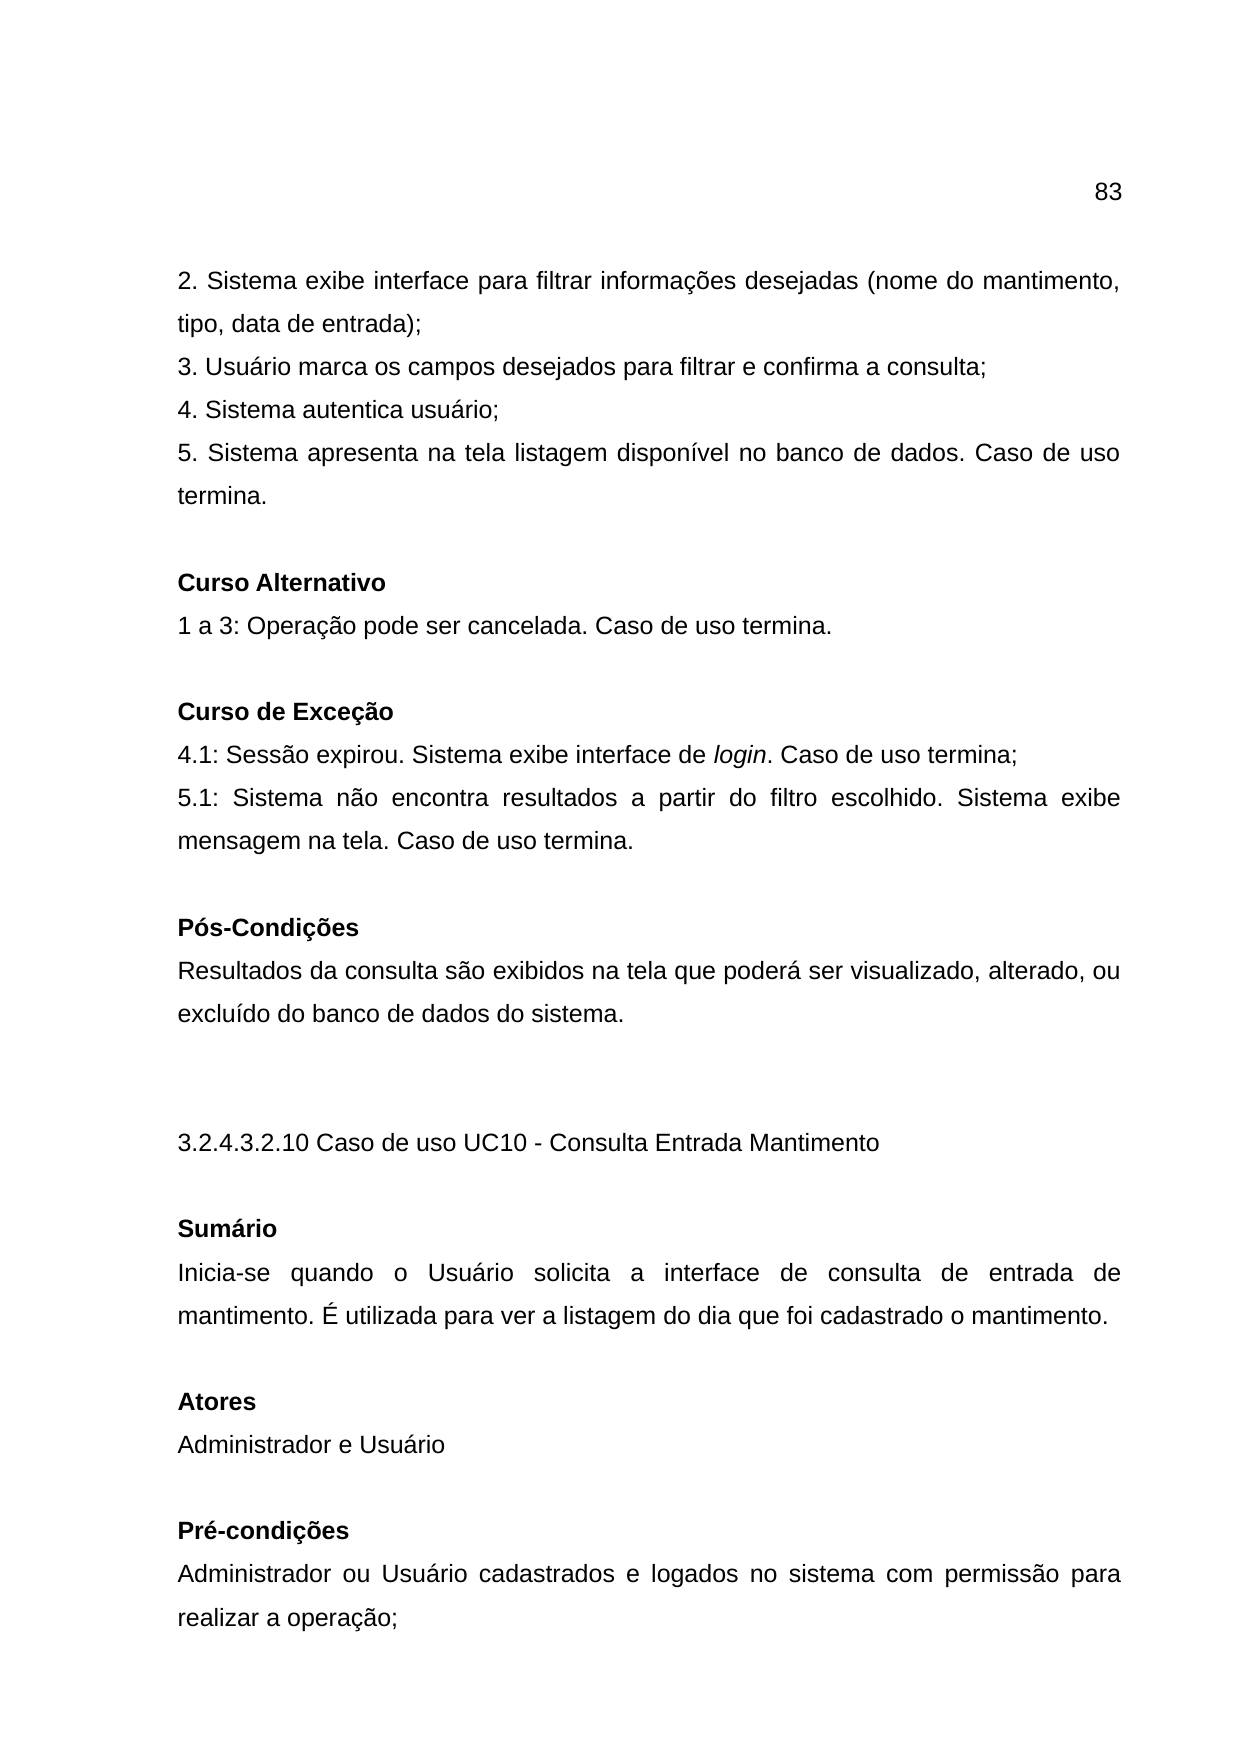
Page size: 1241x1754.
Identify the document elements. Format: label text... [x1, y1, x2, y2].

text 2. Sistema exibe interface para filtrar informações desejadas (nome do mantimento, tipo, data de entrada); [177, 266, 1122, 338]
text Administrador e Usuário [177, 1430, 1122, 1459]
text Curso Alternativo [177, 568, 1122, 596]
text Pós-Condições [177, 913, 1122, 941]
text 3.2.4.3.2.10 Caso de uso UC10 - Consulta Entrada Mantimento [177, 1128, 1122, 1157]
text Inicia-se quando o Usuário solicita a interface de consulta de entrada de mantimento. É utilizada para ver a listagem do dia que foi cadastrado o mantimento. [177, 1258, 1122, 1329]
text Atores [177, 1387, 1122, 1416]
text 1 a 3: Operação pode ser cancelada. Caso de uso termina. [177, 611, 1122, 639]
text Sumário [177, 1214, 1122, 1243]
text Pré-condições [177, 1516, 1122, 1545]
text 5. Sistema apresenta na tela listagem disponível no banco de dados. Caso de uso termina. [177, 438, 1122, 510]
text 5.1: Sistema não encontra resultados a partir do filtro escolhido. Sistema exibe mensagem na tela. Caso de uso termina. [177, 783, 1122, 855]
text Administrador ou Usuário cadastrados e logados no sistema com permissão para realizar a operação; [177, 1559, 1122, 1631]
text 3. Usuário marca os campos desejados para filtrar e confirma a consulta; [177, 352, 1122, 381]
text Resultados da consulta são exibidos na tela que poderá ser visualizado, alterado, ou excluído do banco de dados do sistema. [177, 956, 1122, 1028]
text Curso de Exceção [177, 697, 1122, 726]
text 4. Sistema autentica usuário; [177, 395, 1122, 424]
text 4.1: Sessão expirou. Sistema exibe interface de login. Caso de uso termina; [177, 740, 1122, 769]
